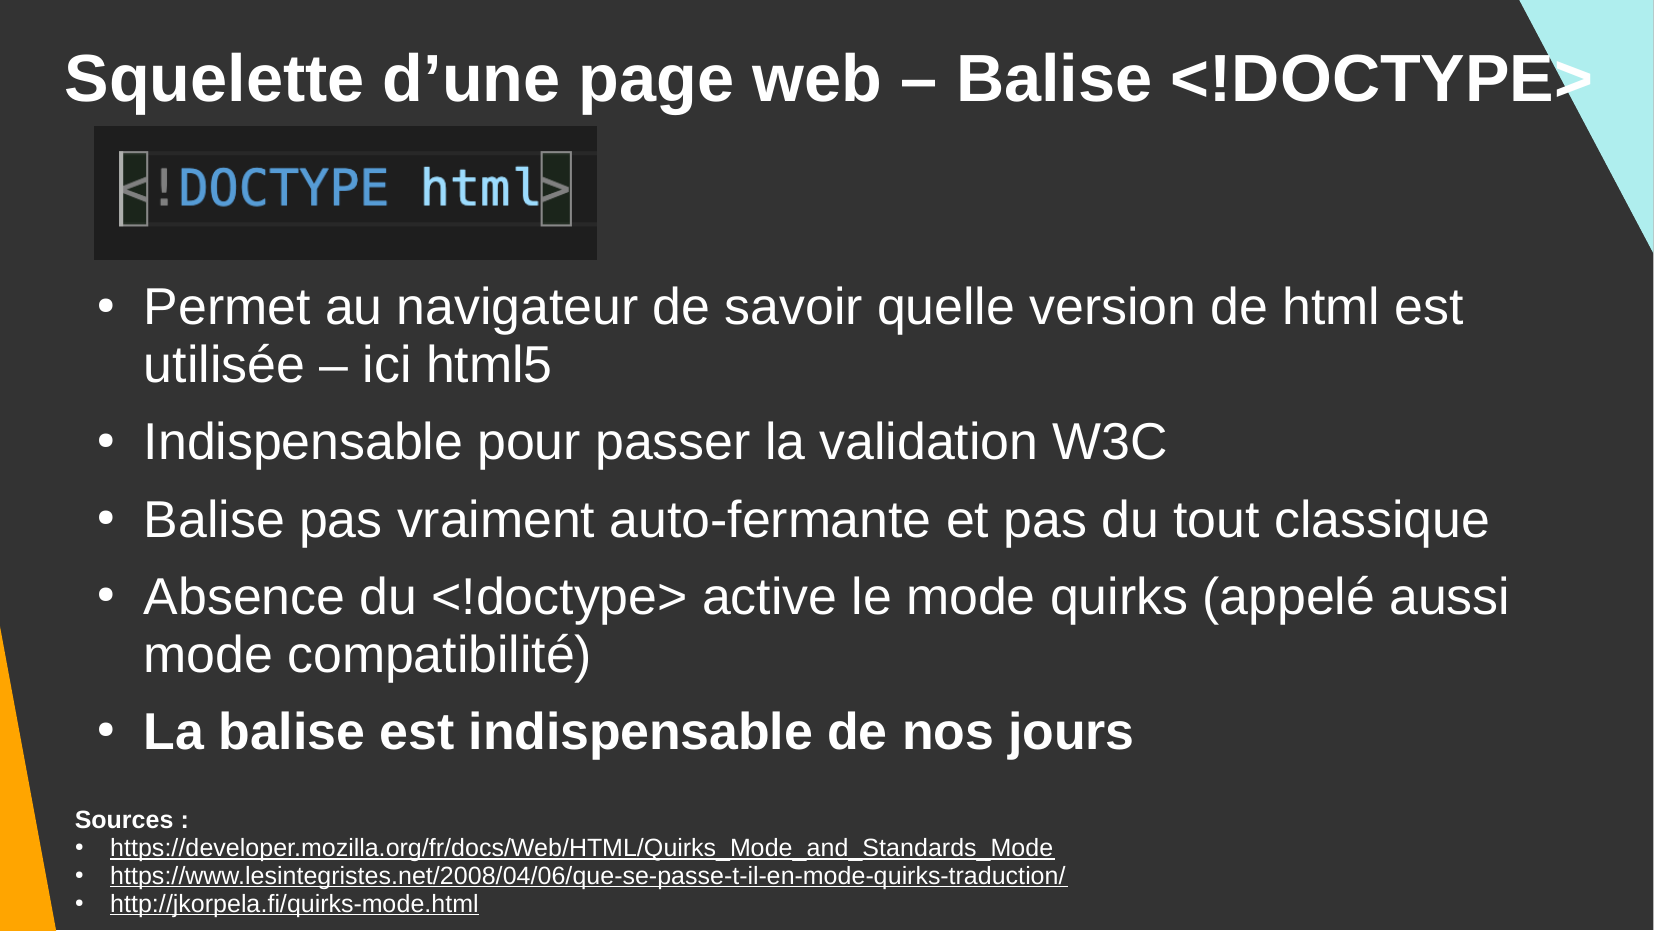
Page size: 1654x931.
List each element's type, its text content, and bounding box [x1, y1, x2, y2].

text_box [0, 626, 57, 931]
picture [94, 126, 597, 260]
title Squelette d’une page web – Balise <!DOCTYPE> [64, 40, 1635, 153]
text_box Sources : https://developer.mozilla.org/fr/docs/Web/HTML/Quirks_Mode_and_Standards_Mode https://www.lesintegristes.net/2008/04/06/que-se-passe-t-il-en-mode-quirks-traduction/ http://jkorpela.fi/quirks-mode.html [59, 798, 1546, 931]
list Permet au navigateur de savoir quelle version de html est utilisée – ici html5 Indispensable pour passer la validation W3C Balise pas vraiment auto-fermante et pas du tout classique Absence du <!doctype> active le mode quirks (appelé aussi mode compatibilité) La balise est indispensable de nos jours [80, 278, 1635, 768]
text_box [1519, 0, 1654, 255]
